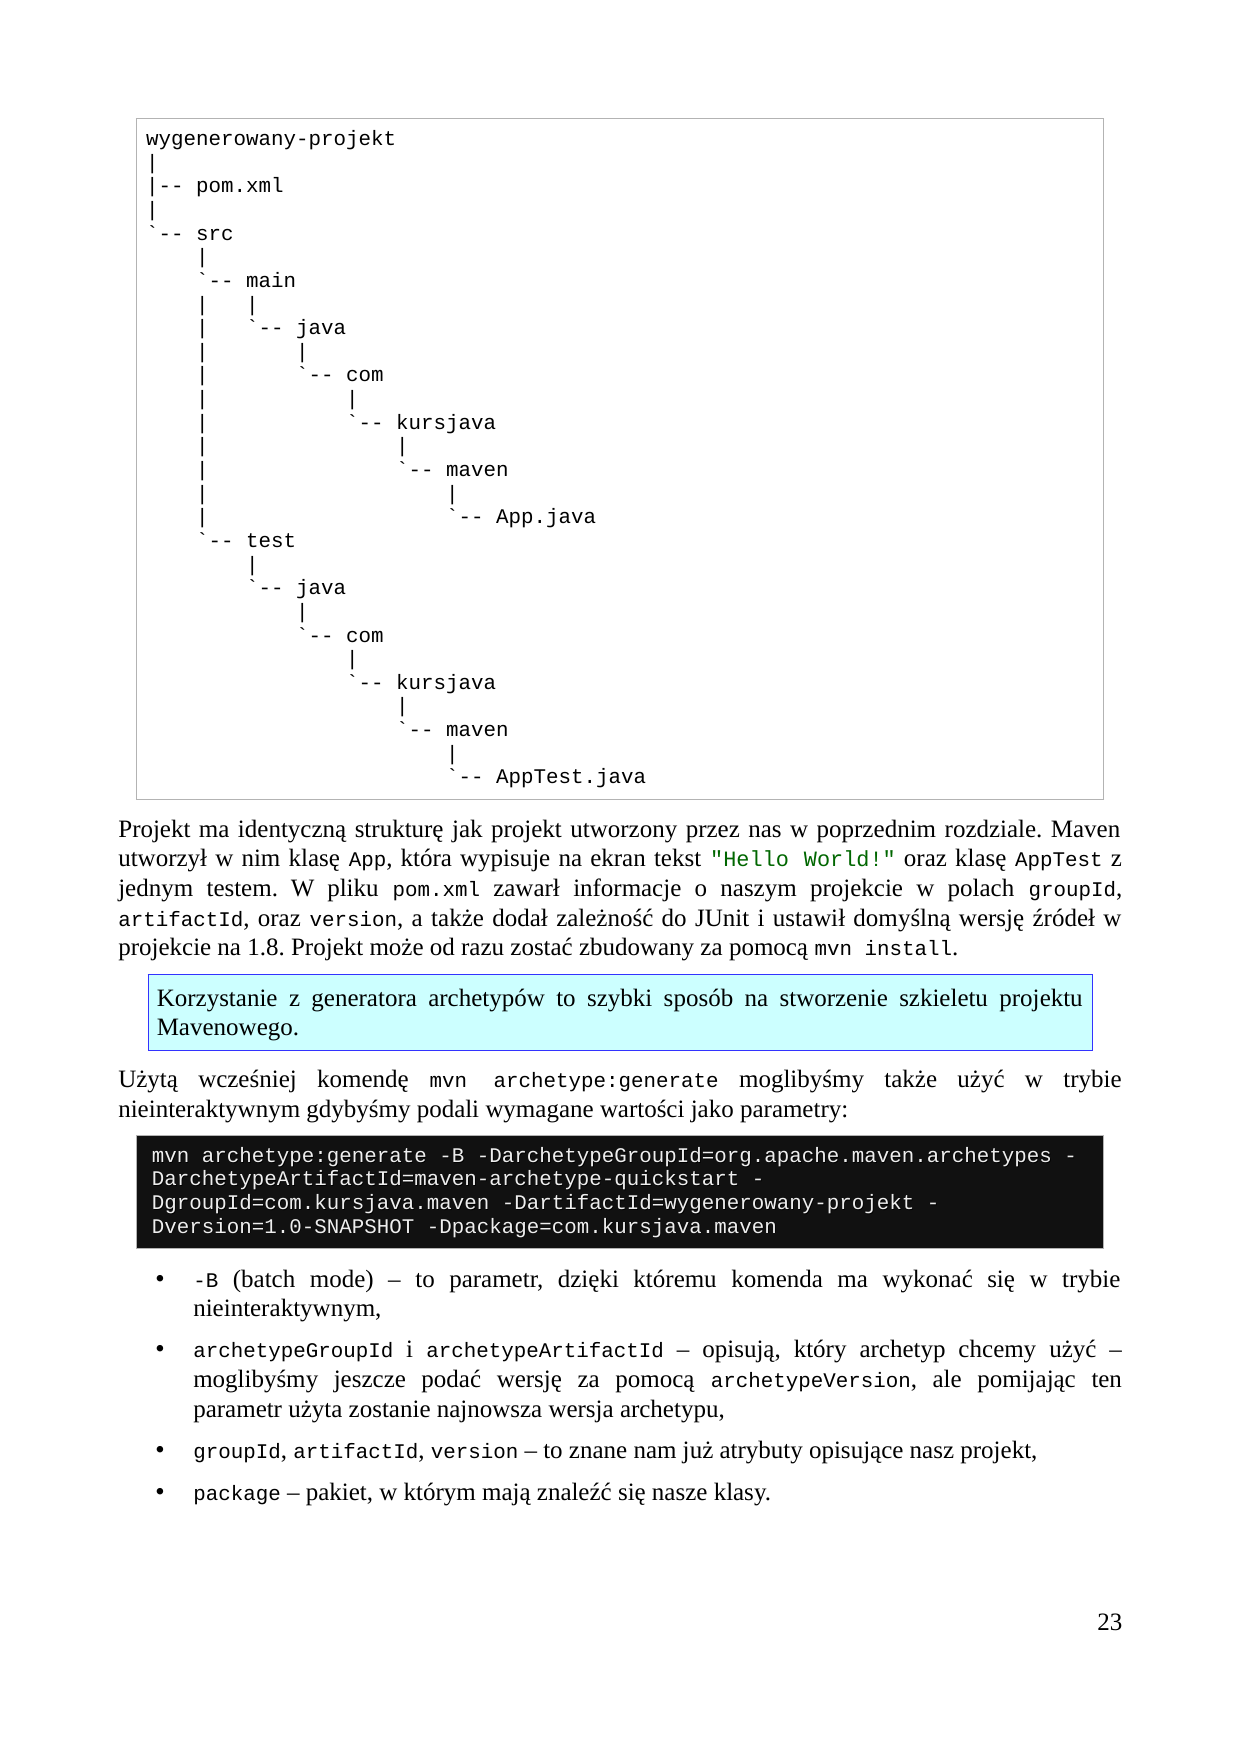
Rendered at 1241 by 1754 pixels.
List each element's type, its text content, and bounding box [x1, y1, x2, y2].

text |-- pom.xml [137, 165, 1103, 189]
text Użytą wcześniej komendę mvn archetype:generate moglibyśmy także użyć w trybie nieinteraktywnym gdybyśmy podali wymagane wartości jako parametry: [118, 1064, 1122, 1122]
text | `-- maven [137, 449, 1103, 473]
text | | [137, 473, 1103, 496]
text | `-- kursjava [137, 402, 1103, 426]
text | [137, 544, 1103, 567]
text | `-- java [137, 307, 1103, 331]
text | [137, 686, 1103, 709]
text | | [137, 378, 1103, 402]
list archetypeGroupId i archetypeArtifactId – opisują, który archetyp chcemy użyć – moglibyśmy jeszcze podać wersję za pomocą archetypeVersion, ale pomijając ten parametr użyta zostanie najnowsza wersja archetypu, [156, 1334, 1122, 1422]
text | [137, 236, 1103, 260]
text | `-- App.java [137, 496, 1103, 520]
text `-- java [137, 567, 1103, 591]
text | [137, 591, 1103, 615]
text Korzystanie z generatora archetypów to szybki sposób na stworzenie szkieletu projektu Mavenowego. [149, 975, 1092, 1050]
text wygenerowany-projekt [137, 119, 1103, 142]
list -B (batch mode) – to parametr, dzięki któremu komenda ma wykonać się w trybie nieinteraktywnym, [156, 1264, 1122, 1322]
text | [137, 638, 1103, 662]
text mvn archetype:generate -B -DarchetypeGroupId=org.apache.maven.archetypes -DarchetypeArtifactId=maven-archetype-quickstart -DgroupId=com.kursjava.maven -DartifactId=wygenerowany-projekt -Dversion=1.0-SNAPSHOT -Dpackage=com.kursjava.maven [137, 1136, 1103, 1248]
text Projekt ma identyczną strukturę jak projekt utworzony przez nas w poprzednim rozdziale. Maven utworzył w nim klasę App, która wypisuje na ekran tekst "Hello World!" oraz klasę AppTest z jednym testem. W pliku pom.xml zawarł informacje o naszym projekcie w polach groupId, artifactId, oraz version, a także dodał zależność do JUnit i ustawił domyślną wersję źródeł w projekcie na 1.8. Projekt może od razu zostać zbudowany za pomocą mvn install. [118, 814, 1122, 962]
list groupId, artifactId, version – to znane nam już atrybuty opisujące nasz projekt, [156, 1435, 1122, 1464]
text `-- maven [137, 709, 1103, 733]
text | | [137, 331, 1103, 354]
text | [137, 733, 1103, 757]
text | [137, 189, 1103, 213]
text `-- src [137, 213, 1103, 236]
text | | [137, 426, 1103, 449]
text `-- com [137, 615, 1103, 638]
list package – pakiet, w którym mają znaleźć się nasze klasy. [156, 1477, 1122, 1507]
text `-- kursjava [137, 662, 1103, 686]
text | `-- com [137, 354, 1103, 378]
text `-- test [137, 520, 1103, 544]
text `-- AppTest.java [137, 757, 1103, 799]
text | [137, 142, 1103, 165]
text `-- main [137, 260, 1103, 284]
text | | [137, 284, 1103, 307]
